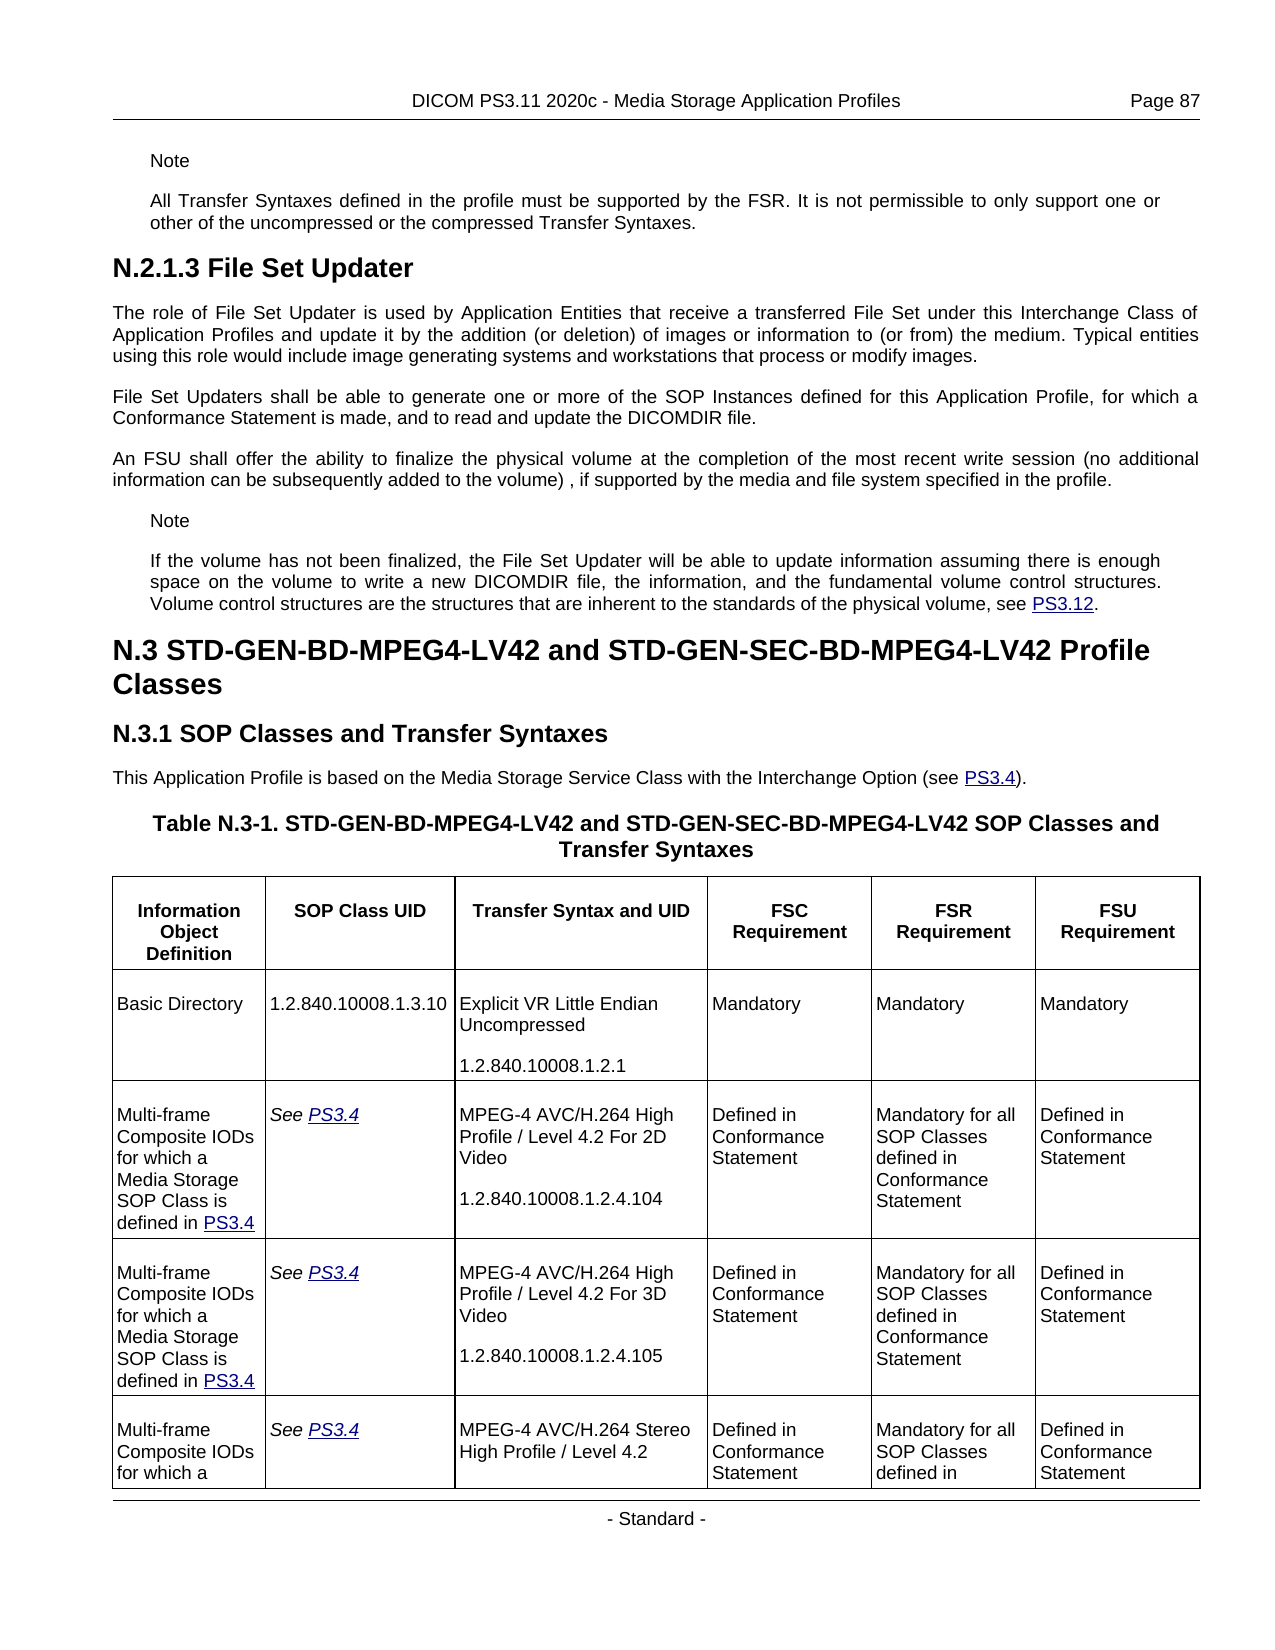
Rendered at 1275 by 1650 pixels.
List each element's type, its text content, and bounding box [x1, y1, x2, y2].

table_cell Multi-frame Composite IODs for which a Media Storage SOP Class is defined in PS3.4 [113, 1081, 265, 1238]
text If the volume has not been finalized, the File Set Updater will be able to update information assuming there is enough space on the volume to write a new DICOMDIR file, the information, and the fundamental volume control structures. Volume control structures are the structures that are inherent to the standards of the physical volume, see PS3.12. [150, 550, 1162, 614]
table_header FSR Requirement [872, 877, 1035, 968]
text N.2.1.3 File Set Updater [112, 252, 1200, 283]
table_cell MPEG-4 AVC/H.264 Stereo High Profile / Level 4.2 [456, 1396, 707, 1488]
table_cell Defined in Conformance Statement [1036, 1081, 1199, 1238]
table_cell Explicit VR Little Endian Uncompressed 1.2.840.10008.1.2.1 [456, 970, 707, 1080]
text An FSU shall offer the ability to finalize the physical volume at the completion of the most recent write session (no additional information can be subsequently added to the volume) , if supported by the media and file system specified in the profile. [112, 447, 1200, 491]
table_header FSC Requirement [708, 877, 871, 968]
table_cell Mandatory [1036, 970, 1199, 1080]
table_cell Mandatory [708, 970, 871, 1080]
table_header FSU Requirement [1036, 877, 1199, 968]
table_cell MPEG-4 AVC/H.264 High Profile / Level 4.2 For 2D Video 1.2.840.10008.1.2.4.104 [456, 1081, 707, 1238]
table_cell See PS3.4 [266, 1081, 454, 1238]
text Note [150, 509, 1162, 531]
table_cell Defined in Conformance Statement [1036, 1239, 1199, 1395]
text All Transfer Syntaxes defined in the profile must be supported by the FSR. It is not permissible to only support one or other of the uncompressed or the compressed Transfer Syntaxes. [150, 190, 1162, 233]
text This Application Profile is based on the Media Storage Service Class with the Interchange Option (see PS3.4). [112, 766, 1200, 788]
table_cell Multi-frame Composite IODs for which a Media Storage SOP Class is defined in PS3.4 [113, 1239, 265, 1395]
table_header SOP Class UID [266, 877, 454, 968]
text File Set Updaters shall be able to generate one or more of the SOP Instances defined for this Application Profile, for which a Conformance Statement is made, and to read and update the DICOMDIR file. [112, 386, 1200, 429]
table_cell Mandatory [872, 970, 1035, 1080]
table_cell See PS3.4 [266, 1239, 454, 1395]
table_cell 1.2.840.10008.1.3.10 [266, 970, 454, 1080]
table_cell See PS3.4 [266, 1396, 454, 1488]
table_cell Defined in Conformance Statement [708, 1081, 871, 1238]
text N.3.1 SOP Classes and Transfer Syntaxes [112, 719, 1200, 748]
table_header Transfer Syntax and UID [456, 877, 707, 968]
table_cell Mandatory for all SOP Classes defined in [872, 1396, 1035, 1488]
table_cell MPEG-4 AVC/H.264 High Profile / Level 4.2 For 3D Video 1.2.840.10008.1.2.4.105 [456, 1239, 707, 1395]
text The role of File Set Updater is used by Application Entities that receive a transferred File Set under this Interchange Class of Application Profiles and update it by the addition (or deletion) of images or information to (or from) the medium. Typical entities using this role would include image generating systems and workstations that process or modify images. [112, 302, 1200, 367]
table_cell Defined in Conformance Statement [1036, 1396, 1199, 1488]
table_cell Mandatory for all SOP Classes defined in Conformance Statement [872, 1239, 1035, 1395]
table_cell Defined in Conformance Statement [708, 1239, 871, 1395]
table_cell Basic Directory [113, 970, 265, 1080]
table_cell Multi-frame Composite IODs for which a [113, 1396, 265, 1488]
table_cell Defined in Conformance Statement [708, 1396, 871, 1488]
text Table N.3-1. STD-GEN-BD-MPEG4-LV42 and STD-GEN-SEC-BD-MPEG4-LV42 SOP Classes and Transfer Syntaxes [112, 811, 1200, 862]
text N.3 STD-GEN-BD-MPEG4-LV42 and STD-GEN-SEC-BD-MPEG4-LV42 Profile Classes [112, 633, 1200, 700]
table_header Information Object Definition [113, 877, 265, 968]
table_cell Mandatory for all SOP Classes defined in Conformance Statement [872, 1081, 1035, 1238]
text Note [150, 150, 1162, 172]
